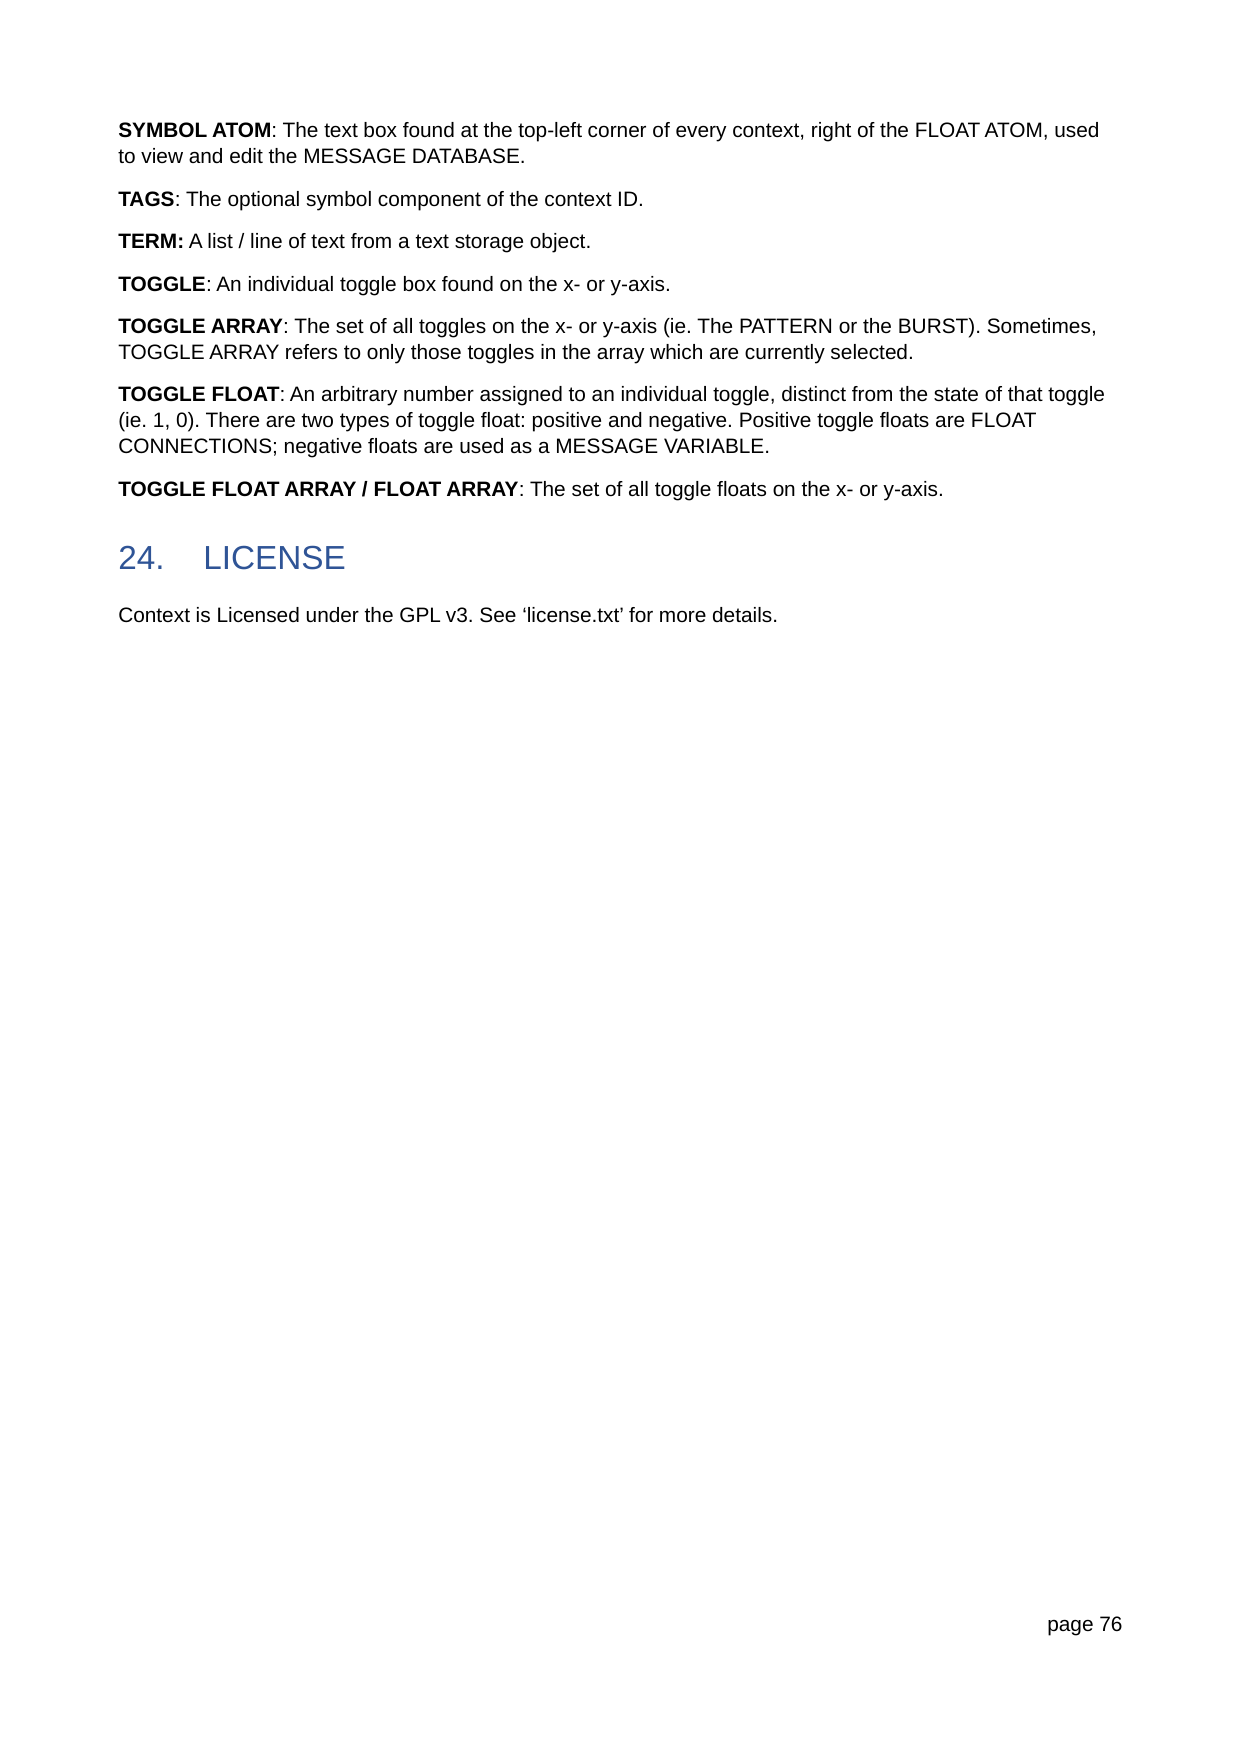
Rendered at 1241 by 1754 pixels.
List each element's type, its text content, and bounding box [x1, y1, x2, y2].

subtitle LICENSE [118, 538, 1122, 576]
text TOGGLE ARRAY: The set of all toggles on the x- or y-axis (ie. The PATTERN or the BURST). Sometimes, TOGGLE ARRAY refers to only those toggles in the array which are currently selected. [118, 314, 1122, 364]
text TERM: A list / line of text from a text storage object. [118, 229, 1122, 253]
text TOGGLE FLOAT: An arbitrary number assigned to an individual toggle, distinct from the state of that toggle (ie. 1, 0). There are two types of toggle float: positive and negative. Positive toggle floats are FLOAT CONNECTIONS; negative floats are used as a MESSAGE VARIABLE. [118, 382, 1122, 458]
text TOGGLE: An individual toggle box found on the x- or y-axis. [118, 271, 1122, 295]
text SYMBOL ATOM: The text box found at the top-left corner of every context, right of the FLOAT ATOM, used to view and edit the MESSAGE DATABASE. [118, 118, 1122, 168]
text TOGGLE FLOAT ARRAY / FLOAT ARRAY: The set of all toggle floats on the x- or y-axis. [118, 476, 1122, 500]
text Context is Licensed under the GPL v3. See ‘license.txt’ for more details. [118, 603, 1122, 627]
text TAGS: The optional symbol component of the context ID. [118, 186, 1122, 210]
